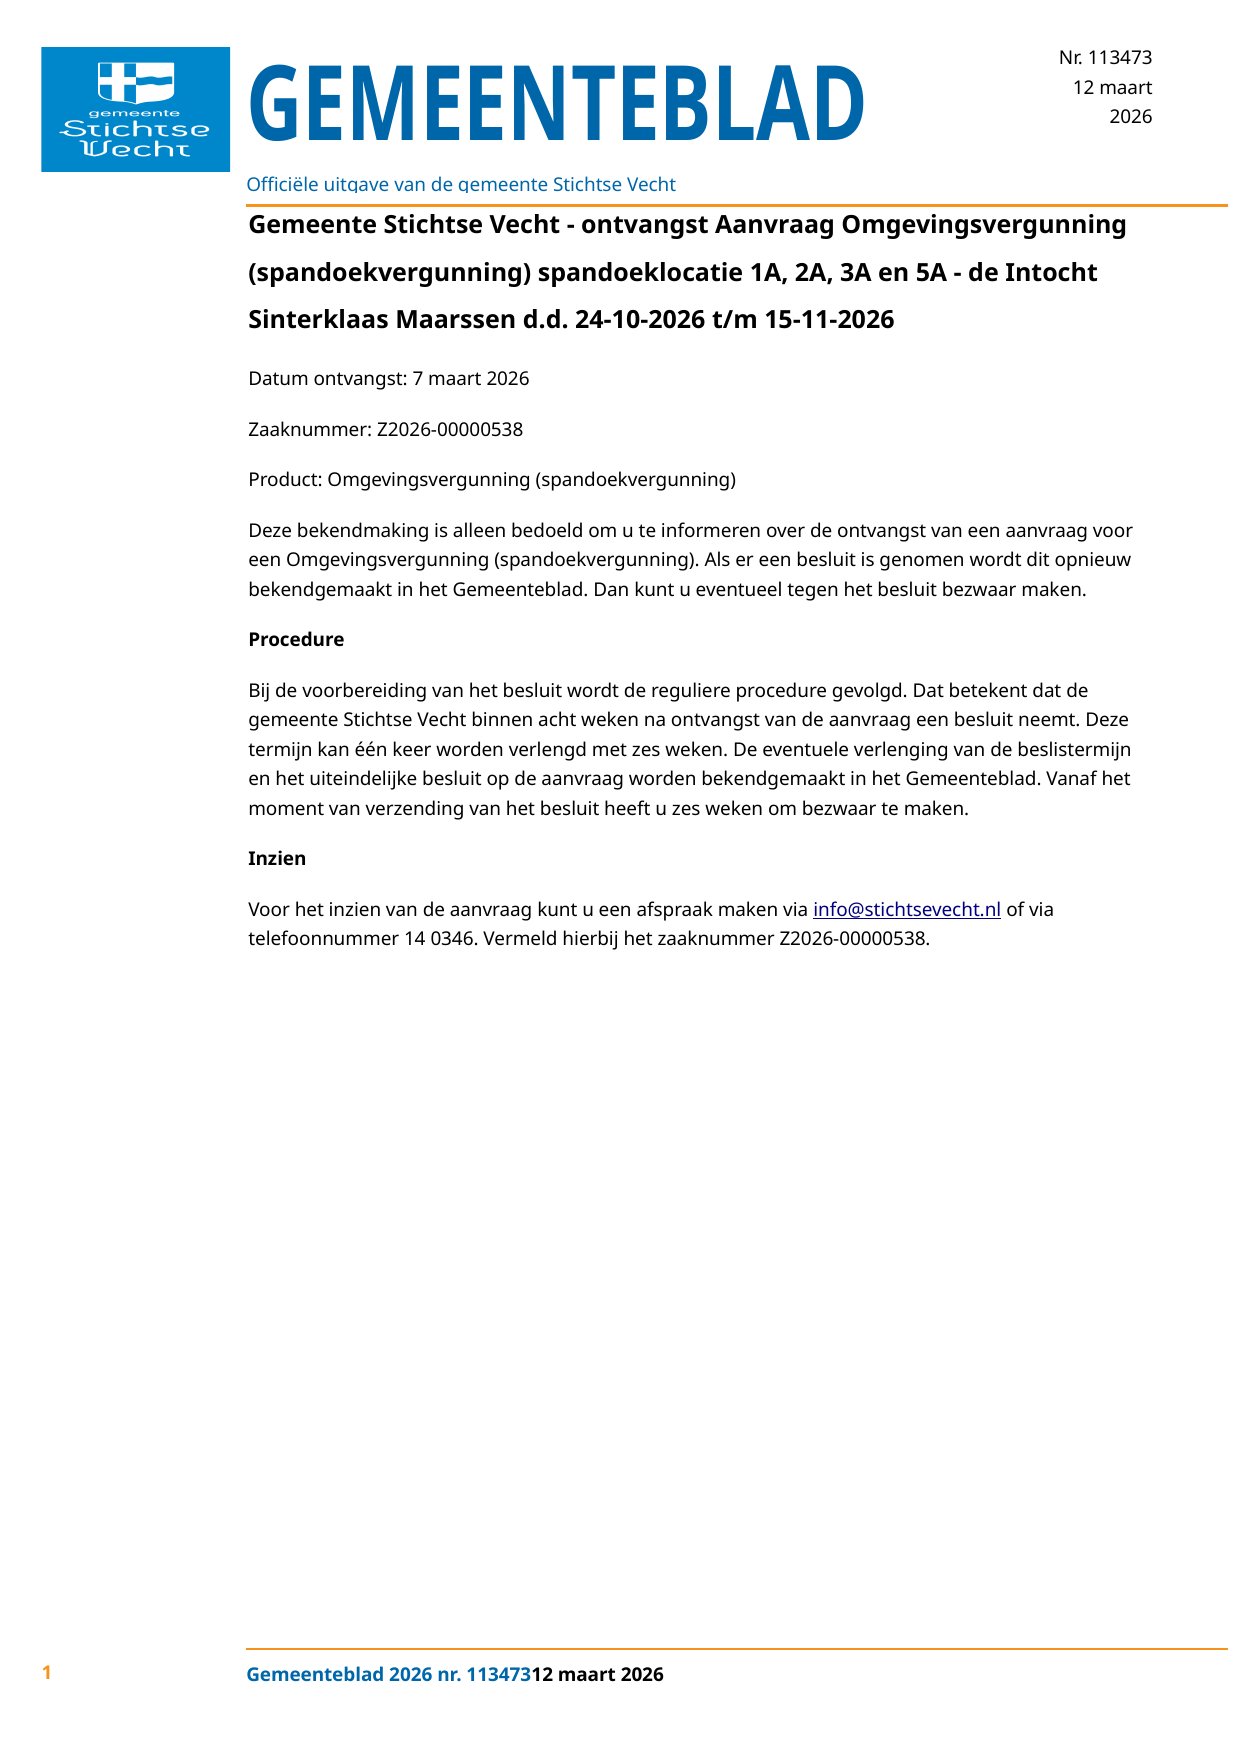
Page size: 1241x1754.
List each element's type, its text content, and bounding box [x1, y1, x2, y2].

text Procedure [248, 626, 1152, 652]
text Zaaknummer: Z2026-00000538 [248, 416, 1152, 442]
text Bij de voorbereiding van het besluit wordt de reguliere procedure gevolgd. Dat betekent dat de gemeente Stichtse Vecht binnen acht weken na ontvangst van de aanvraag een besluit neemt. Deze termijn kan één keer worden verlengd met zes weken. De eventuele verlenging van de beslistermijn en het uiteindelijke besluit op de aanvraag worden bekendgemaakt in het Gemeenteblad. Vanaf het moment van verzending van het besluit heeft u zes weken om bezwaar te maken. [248, 677, 1152, 821]
picture [137, 63, 174, 103]
text Deze bekendmaking is alleen bedoeld om u te informeren over de ontvangst van een aanvraag voor een Omgevingsvergunning (spandoekvergunning). Als er een besluit is genomen wordt dit opnieuw bekendgemaakt in het Gemeenteblad. Dan kunt u eventueel tegen het besluit bezwaar maken. [248, 517, 1152, 602]
text Inzien [248, 846, 1152, 871]
text Voor het inzien van de aanvraag kunt u een afspraak maken via info@stichtsevecht.nl of via telefoonnummer 14 0346. Vermeld hierbij het zaaknummer Z2026-00000538. [248, 896, 1152, 951]
text Datum ontvangst: 7 maart 2026 [248, 366, 1152, 391]
picture [99, 63, 135, 101]
text Product: Omgevingsvergunning (spandoekvergunning) [248, 466, 1152, 492]
text Gemeente Stichtse Vecht - ontvangst Aanvraag Omgevingsvergunning (spandoekvergunning) spandoeklocatie 1A, 2A, 3A en 5A - de Intocht Sinterklaas Maarssen d.d. 24-10-2026 t/m 15-11-2026 [248, 207, 1152, 336]
